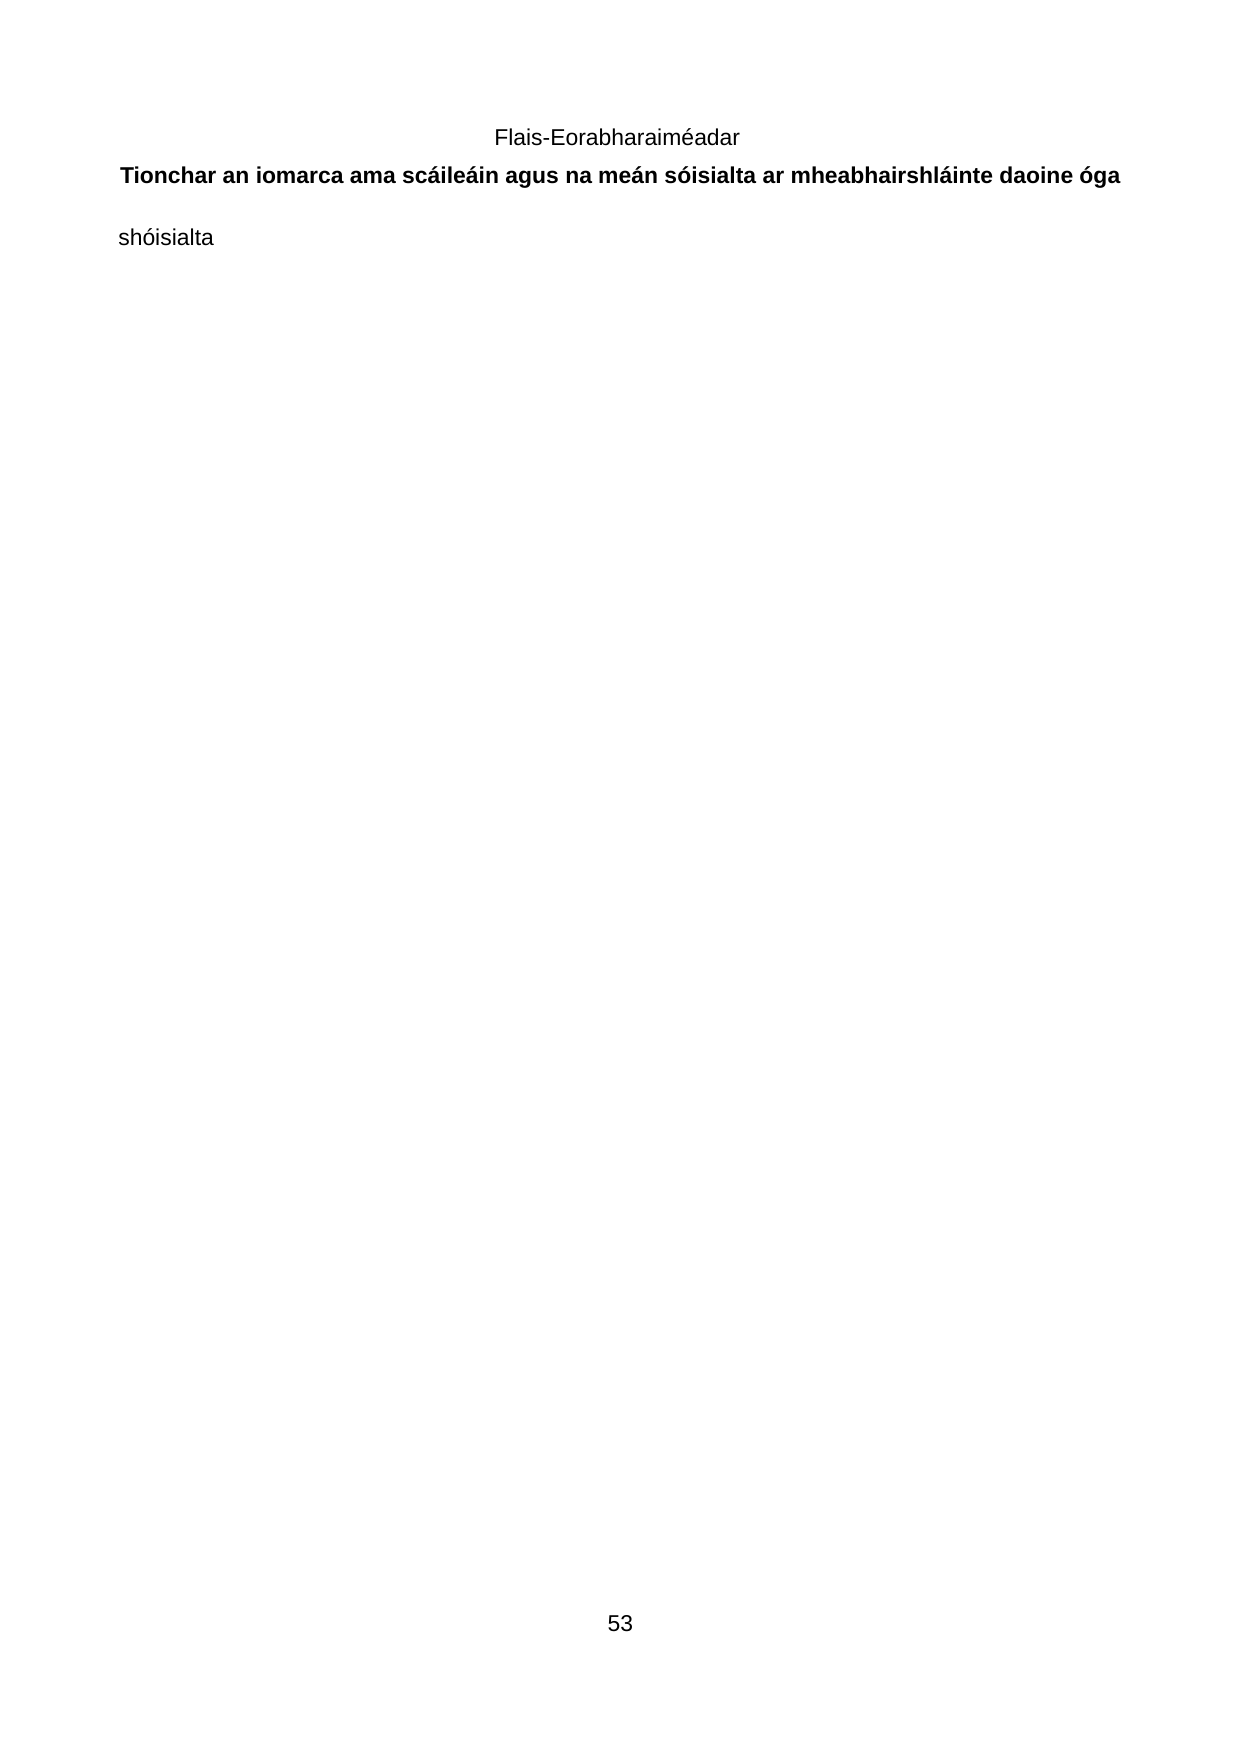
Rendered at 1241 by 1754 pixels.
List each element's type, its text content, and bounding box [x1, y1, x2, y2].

table_cell shóisialta [118, 218, 502, 256]
table_cell [1030, 218, 1122, 256]
table_cell [502, 218, 655, 256]
table_cell [913, 218, 1030, 256]
table_cell [796, 218, 912, 256]
table_cell [655, 218, 796, 256]
